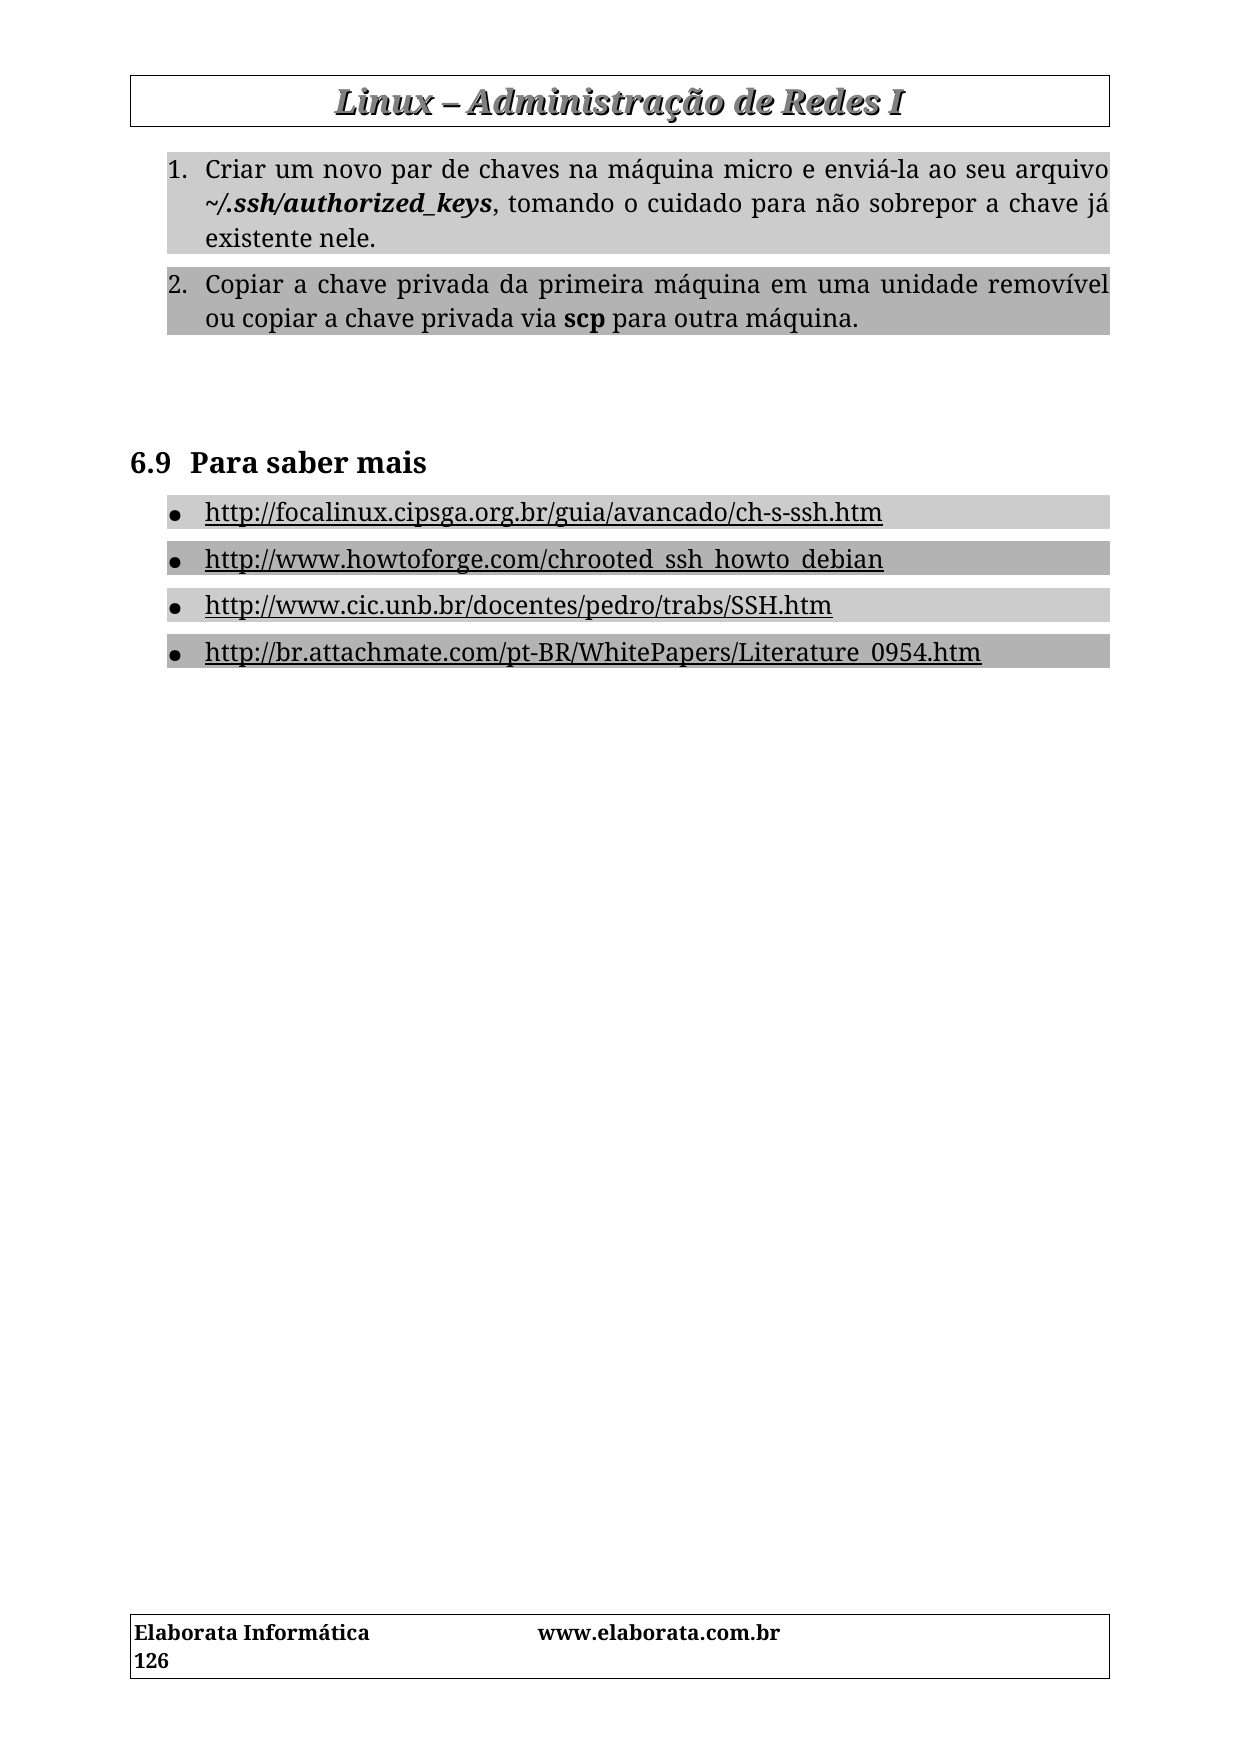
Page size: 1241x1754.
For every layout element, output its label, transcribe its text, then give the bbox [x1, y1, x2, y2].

list http://www.cic.unb.br/docentes/pedro/trabs/SSH.htm [167, 588, 1110, 622]
list http://www.howtoforge.com/chrooted_ssh_howto_debian [167, 541, 1110, 575]
subtitle Para saber mais [130, 443, 1110, 482]
list http://focalinux.cipsga.org.br/guia/avancado/ch-s-ssh.htm [167, 495, 1110, 529]
list http://br.attachmate.com/pt-BR/WhitePapers/Literature_0954.htm [167, 634, 1110, 668]
list Copiar a chave privada da primeira máquina em uma unidade removível ou copiar a chave privada via scp para outra máquina. [167, 267, 1110, 335]
list Criar um novo par de chaves na máquina micro e enviá-la ao seu arquivo ~/.ssh/authorized_keys, tomando o cuidado para não sobrepor a chave já existente nele. [167, 152, 1110, 254]
